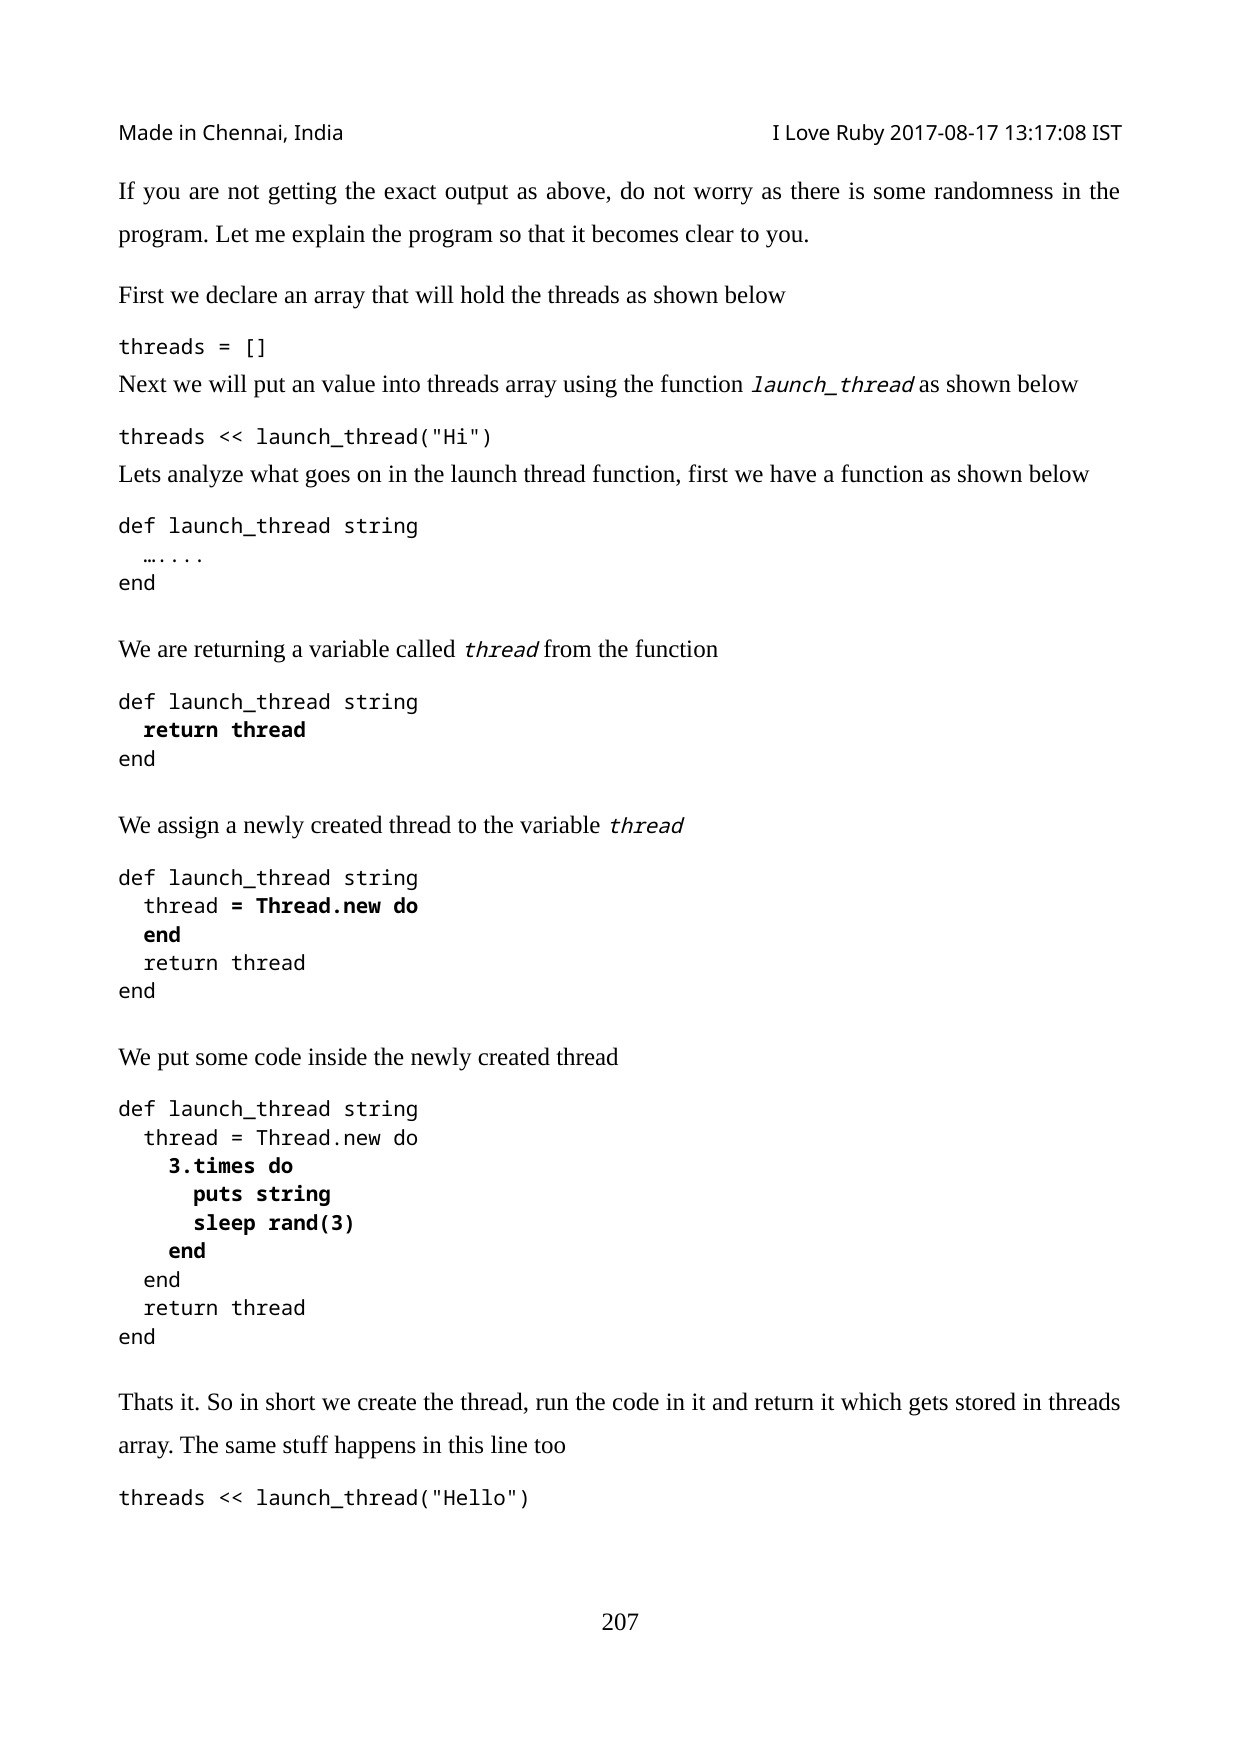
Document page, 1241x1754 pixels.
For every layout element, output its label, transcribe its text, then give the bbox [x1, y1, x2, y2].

text If you are not getting the exact output as above, do not worry as there is some randomness in the program. Let me explain the program so that it becomes clear to you. [118, 176, 1122, 248]
text thread = Thread.new do [118, 1123, 1122, 1151]
text return thread [118, 1293, 1122, 1322]
text Next we will put an value into threads array using the function launch_thread as shown below [118, 369, 1122, 399]
text Lets analyze what goes on in the launch thread function, first we have a function as shown below [118, 459, 1122, 488]
text def launch_thread string [118, 863, 1122, 891]
text end [118, 1265, 1122, 1293]
text thread = Thread.new do [118, 891, 1122, 920]
text First we declare an array that will hold the threads as shown below [118, 280, 1122, 309]
text end [118, 568, 1122, 597]
text We are returning a variable called thread from the function [118, 634, 1122, 664]
text We put some code inside the newly created thread [118, 1042, 1122, 1071]
text end [118, 744, 1122, 772]
text threads << launch_thread("Hello") [118, 1483, 1122, 1511]
text return thread [118, 948, 1122, 977]
text def launch_thread string [118, 512, 1122, 540]
text puts string [118, 1179, 1122, 1208]
text Thats it. So in short we create the thread, run the code in it and return it which gets stored in threads array. The same stuff happens in this line too [118, 1387, 1122, 1459]
text def launch_thread string [118, 1094, 1122, 1123]
text end [118, 920, 1122, 948]
text threads << launch_thread("Hi") [118, 422, 1122, 451]
text ….... [118, 540, 1122, 568]
text return thread [118, 716, 1122, 744]
text def launch_thread string [118, 687, 1122, 716]
text We assign a newly created thread to the variable thread [118, 810, 1122, 839]
text 3.times do [118, 1151, 1122, 1179]
text sleep rand(3) [118, 1208, 1122, 1236]
text threads = [] [118, 332, 1122, 360]
text end [118, 1322, 1122, 1350]
text end [118, 977, 1122, 1005]
text end [118, 1236, 1122, 1265]
